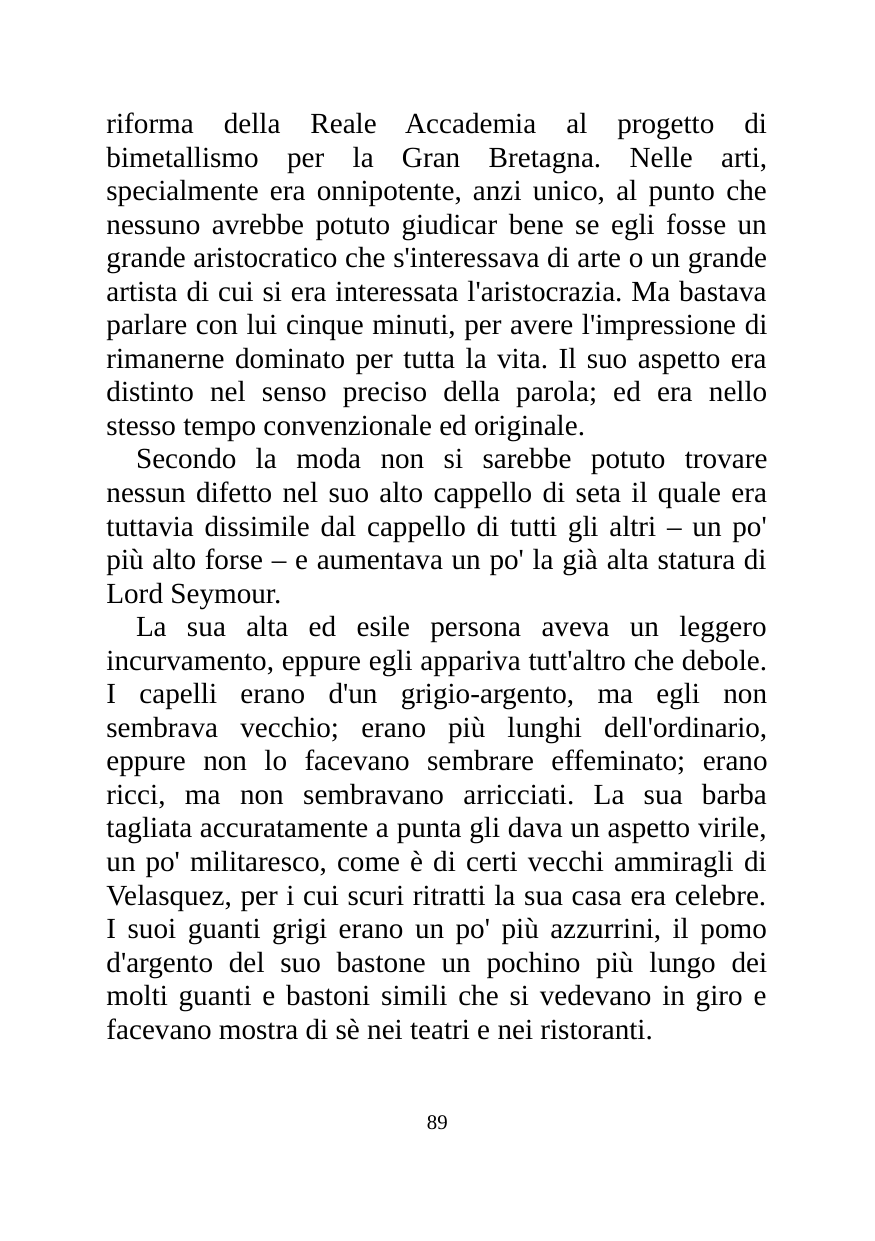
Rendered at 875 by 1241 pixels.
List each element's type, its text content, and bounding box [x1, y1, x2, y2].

text riforma della Reale Accademia al progetto di bimetallismo per la Gran Bretagna. Nelle arti, specialmente era onnipotente, anzi unico, al punto che nessuno avrebbe potuto giudicar bene se egli fosse un grande aristocratico che s'interessava di arte o un grande artista di cui si era interessata l'aristocrazia. Ma bastava parlare con lui cinque minuti, per avere l'impressione di rimanerne dominato per tutta la vita. Il suo aspetto era distinto nel senso preciso della parola; ed era nello stesso tempo convenzionale ed originale. [106, 106, 768, 442]
text La sua alta ed esile persona aveva un leggero incurvamento, eppure egli appariva tutt'altro che debole. I capelli erano d'un grigio-argento, ma egli non sembrava vecchio; erano più lunghi dell'ordinario, eppure non lo facevano sembrare effeminato; erano ricci, ma non sembravano arricciati. La sua barba tagliata accuratamente a punta gli dava un aspetto virile, un po' militaresco, come è di certi vecchi ammiragli di Velasquez, per i cui scuri ritratti la sua casa era celebre. I suoi guanti grigi erano un po' più azzurrini, il pomo d'argento del suo bastone un pochino più lungo dei molti guanti e bastoni simili che si vedevano in giro e facevano mostra di sè nei teatri e nei ristoranti. [106, 609, 768, 1045]
text Secondo la moda non si sarebbe potuto trovare nessun difetto nel suo alto cappello di seta il quale era tuttavia dissimile dal cappello di tutti gli altri – un po' più alto forse – e aumentava un po' la già alta statura di Lord Seymour. [106, 442, 768, 609]
